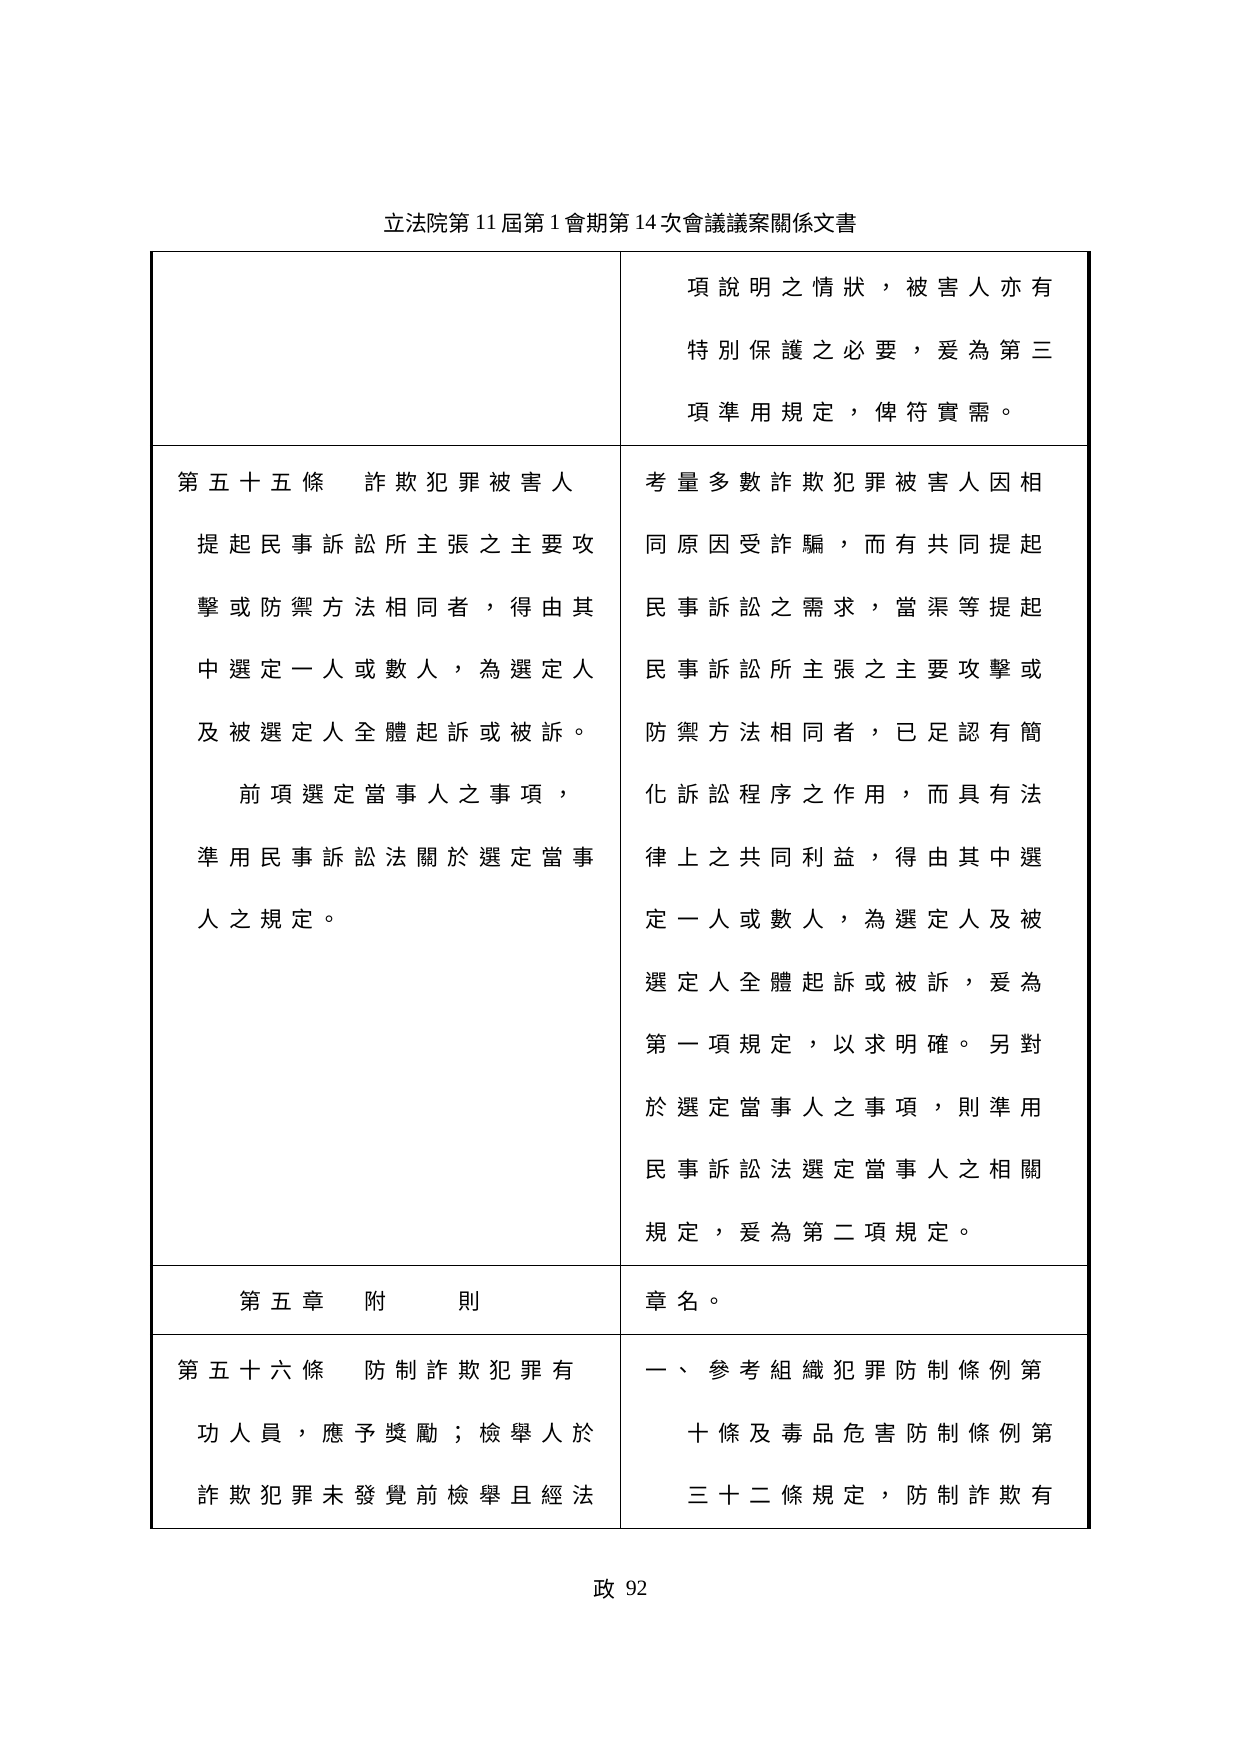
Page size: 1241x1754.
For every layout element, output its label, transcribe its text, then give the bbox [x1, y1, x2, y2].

table_cell [153, 252, 620, 445]
table_cell 一、參考組織犯罪防制條例第十條及毒品危害防制條例第三十二條規定，防制詐欺有 [621, 1335, 1087, 1528]
table_cell 項說明之情狀，被害人亦有特別保護之必要，爰為第三項準用規定，俾符實需。 [621, 252, 1087, 445]
table_cell 第五章 附 則 [153, 1266, 620, 1334]
table_cell 第五十五條 詐欺犯罪被害人提起民事訴訟所主張之主要攻擊或防禦方法相同者，得由其中選定一人或數人，為選定人及被選定人全體起訴或被訴。 前項選定當事人之事項，準用民事訴訟法關於選定當事人之規定。 [153, 446, 620, 1264]
table_cell 章名。 [621, 1266, 1087, 1334]
table_cell 第五十六條 防制詐欺犯罪有功人員，應予獎勵；檢舉人於詐欺犯罪未發覺前檢舉且經法 [153, 1335, 620, 1528]
table_cell 考量多數詐欺犯罪被害人因相同原因受詐騙，而有共同提起民事訴訟之需求，當渠等提起民事訴訟所主張之主要攻擊或防禦方法相同者，已足認有簡化訴訟程序之作用，而具有法律上之共同利益，得由其中選定一人或數人，為選定人及被選定人全體起訴或被訴，爰為第一項規定，以求明確。另對於選定當事人之事項，則準用民事訴訟法選定當事人之相關規定，爰為第二項規定。 [621, 446, 1087, 1264]
